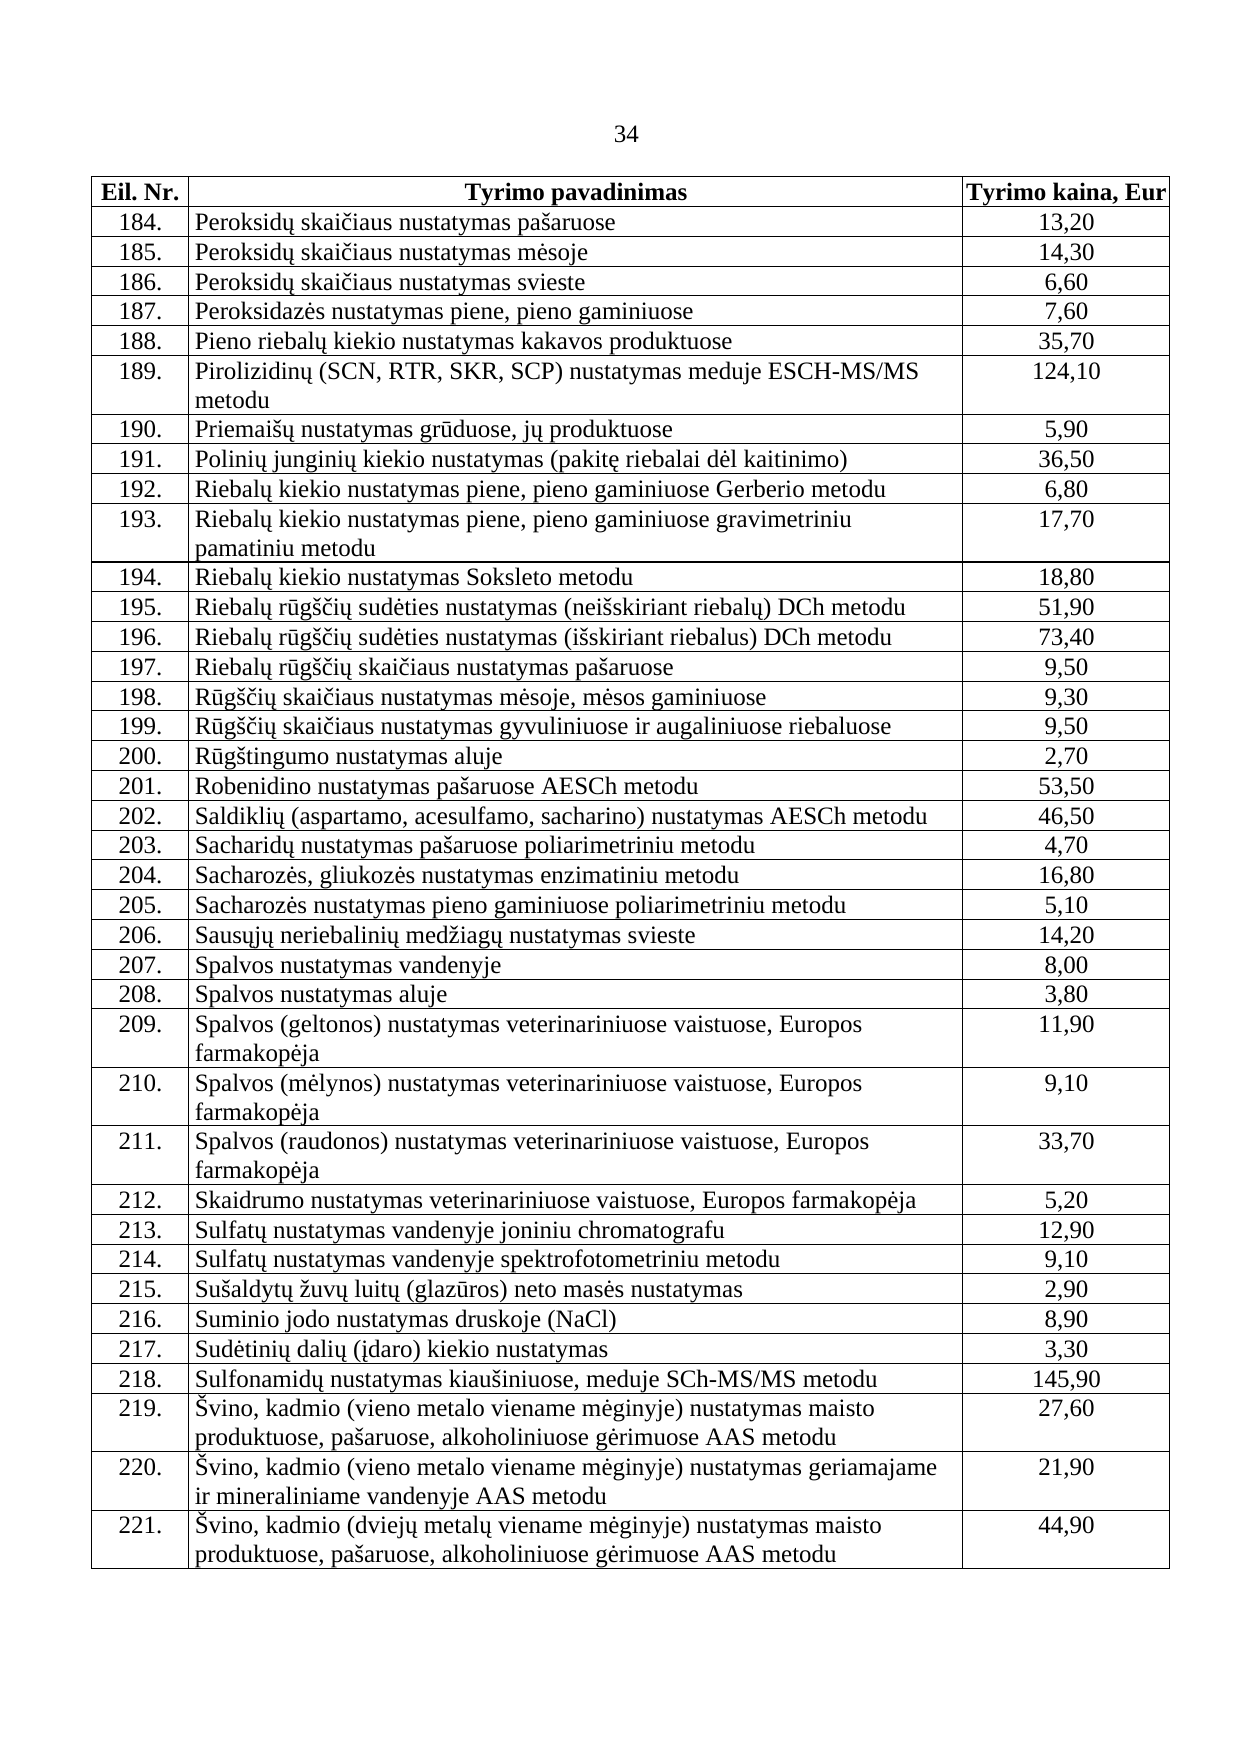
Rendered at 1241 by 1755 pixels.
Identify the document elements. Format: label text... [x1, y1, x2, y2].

table_cell 9,10 [963, 1245, 1169, 1273]
table_cell Spalvos (mėlynos) nustatymas veterinariniuose vaistuose, Europos farmakopėja [189, 1068, 962, 1125]
table_cell 8,90 [963, 1304, 1169, 1333]
table_cell 6,60 [963, 267, 1169, 295]
table_cell 219. [92, 1394, 188, 1451]
table_cell Spalvos nustatymas vandenyje [189, 950, 962, 978]
table_cell Spalvos (geltonos) nustatymas veterinariniuose vaistuose, Europos farmakopėja [189, 1009, 962, 1067]
table_cell 16,80 [963, 860, 1169, 889]
table_cell 3,80 [963, 980, 1169, 1008]
table_cell 53,50 [963, 771, 1169, 800]
table_cell 124,10 [963, 356, 1169, 413]
table_cell Peroksidų skaičiaus nustatymas svieste [189, 267, 962, 295]
table_cell Riebalų rūgščių sudėties nustatymas (išskiriant riebalus) DCh metodu [189, 622, 962, 651]
table_cell 9,10 [963, 1068, 1169, 1125]
table_cell 5,10 [963, 890, 1169, 919]
table_cell Riebalų rūgščių skaičiaus nustatymas pašaruose [189, 652, 962, 681]
table_cell Polinių junginių kiekio nustatymas (pakitę riebalai dėl kaitinimo) [189, 444, 962, 473]
table_cell Švino, kadmio (vieno metalo viename mėginyje) nustatymas geriamajame ir mineraliniame vandenyje AAS metodu [189, 1452, 962, 1509]
table_cell 12,90 [963, 1215, 1169, 1243]
table_cell 211. [92, 1126, 188, 1184]
table_cell 21,90 [963, 1452, 1169, 1509]
table_cell 207. [92, 950, 188, 978]
table_cell 2,90 [963, 1274, 1169, 1303]
table_cell Riebalų kiekio nustatymas piene, pieno gaminiuose gravimetriniu pamatiniu metodu [189, 504, 962, 561]
table_cell Riebalų kiekio nustatymas Soksleto metodu [189, 563, 962, 591]
table_cell 218. [92, 1364, 188, 1392]
table_cell 210. [92, 1068, 188, 1125]
table_cell Peroksidazės nustatymas piene, pieno gaminiuose [189, 296, 962, 325]
table_cell Spalvos (raudonos) nustatymas veterinariniuose vaistuose, Europos farmakopėja [189, 1126, 962, 1184]
table_cell 188. [92, 326, 188, 355]
table_cell 27,60 [963, 1394, 1169, 1451]
table_cell 8,00 [963, 950, 1169, 978]
table_cell 220. [92, 1452, 188, 1509]
table_cell Sudėtinių dalių (įdaro) kiekio nustatymas [189, 1334, 962, 1363]
table_cell 11,90 [963, 1009, 1169, 1067]
table_cell 200. [92, 741, 188, 770]
table_cell Sausųjų neriebalinių medžiagų nustatymas svieste [189, 920, 962, 949]
table_cell Riebalų kiekio nustatymas piene, pieno gaminiuose Gerberio metodu [189, 474, 962, 503]
table_cell 216. [92, 1304, 188, 1333]
table_header Tyrimo pavadinimas [189, 177, 962, 206]
table_cell Sacharozės, gliukozės nustatymas enzimatiniu metodu [189, 860, 962, 889]
table_header Tyrimo kaina, Eur [963, 177, 1169, 206]
table_cell Sacharidų nustatymas pašaruose poliarimetriniu metodu [189, 831, 962, 859]
table_cell 18,80 [963, 563, 1169, 591]
table_cell 9,50 [963, 652, 1169, 681]
table_cell 203. [92, 831, 188, 859]
table_cell Riebalų rūgščių sudėties nustatymas (neišskiriant riebalų) DCh metodu [189, 592, 962, 621]
table_cell Sulfatų nustatymas vandenyje joniniu chromatografu [189, 1215, 962, 1243]
table_cell 213. [92, 1215, 188, 1243]
table_cell 9,50 [963, 711, 1169, 740]
table_cell 191. [92, 444, 188, 473]
table_cell Peroksidų skaičiaus nustatymas pašaruose [189, 207, 962, 236]
table_cell 215. [92, 1274, 188, 1303]
table_cell 209. [92, 1009, 188, 1067]
table_cell 14,30 [963, 237, 1169, 266]
table_cell 221. [92, 1511, 188, 1568]
table_cell Spalvos nustatymas aluje [189, 980, 962, 1008]
table_cell 206. [92, 920, 188, 949]
table_cell 198. [92, 682, 188, 710]
table_cell 2,70 [963, 741, 1169, 770]
table_cell 5,90 [963, 415, 1169, 443]
table_cell Sušaldytų žuvų luitų (glazūros) neto masės nustatymas [189, 1274, 962, 1303]
table_cell 212. [92, 1185, 188, 1214]
table_cell Rūgščių skaičiaus nustatymas gyvuliniuose ir augaliniuose riebaluose [189, 711, 962, 740]
table_cell 51,90 [963, 592, 1169, 621]
table_cell 9,30 [963, 682, 1169, 710]
table_cell 73,40 [963, 622, 1169, 651]
table_cell Rūgščių skaičiaus nustatymas mėsoje, mėsos gaminiuose [189, 682, 962, 710]
table_cell 3,30 [963, 1334, 1169, 1363]
table_cell 189. [92, 356, 188, 413]
table_cell 205. [92, 890, 188, 919]
table_cell 44,90 [963, 1511, 1169, 1568]
table_header Eil. Nr. [92, 177, 188, 206]
table_cell 192. [92, 474, 188, 503]
table_cell Sacharozės nustatymas pieno gaminiuose poliarimetriniu metodu [189, 890, 962, 919]
table_cell Priemaišų nustatymas grūduose, jų produktuose [189, 415, 962, 443]
table_cell 13,20 [963, 207, 1169, 236]
table_cell Pirolizidinų (SCN, RTR, SKR, SCP) nustatymas meduje ESCH-MS/MS metodu [189, 356, 962, 413]
table_cell 193. [92, 504, 188, 561]
table_cell Robenidino nustatymas pašaruose AESCh metodu [189, 771, 962, 800]
table_cell Pieno riebalų kiekio nustatymas kakavos produktuose [189, 326, 962, 355]
table_cell Peroksidų skaičiaus nustatymas mėsoje [189, 237, 962, 266]
table_cell 4,70 [963, 831, 1169, 859]
table_cell 194. [92, 563, 188, 591]
table_cell 199. [92, 711, 188, 740]
table_cell 196. [92, 622, 188, 651]
table_cell 217. [92, 1334, 188, 1363]
table_cell 186. [92, 267, 188, 295]
table_cell Skaidrumo nustatymas veterinariniuose vaistuose, Europos farmakopėja [189, 1185, 962, 1214]
table_cell 187. [92, 296, 188, 325]
table_cell Suminio jodo nustatymas druskoje (NaCl) [189, 1304, 962, 1333]
table_cell 6,80 [963, 474, 1169, 503]
table_cell Sulfonamidų nustatymas kiaušiniuose, meduje SCh-MS/MS metodu [189, 1364, 962, 1392]
table_cell 184. [92, 207, 188, 236]
table_cell 190. [92, 415, 188, 443]
table_cell 204. [92, 860, 188, 889]
table_cell Rūgštingumo nustatymas aluje [189, 741, 962, 770]
table_cell 35,70 [963, 326, 1169, 355]
table_cell 208. [92, 980, 188, 1008]
table_cell 7,60 [963, 296, 1169, 325]
table_cell 201. [92, 771, 188, 800]
table_cell 202. [92, 801, 188, 829]
table_cell Švino, kadmio (vieno metalo viename mėginyje) nustatymas maisto produktuose, pašaruose, alkoholiniuose gėrimuose AAS metodu [189, 1394, 962, 1451]
table_cell 36,50 [963, 444, 1169, 473]
table_cell 5,20 [963, 1185, 1169, 1214]
table_cell Saldiklių (aspartamo, acesulfamo, sacharino) nustatymas AESCh metodu [189, 801, 962, 829]
table_cell 46,50 [963, 801, 1169, 829]
table_cell Švino, kadmio (dviejų metalų viename mėginyje) nustatymas maisto produktuose, pašaruose, alkoholiniuose gėrimuose AAS metodu [189, 1511, 962, 1568]
table_cell 17,70 [963, 504, 1169, 561]
table_cell Sulfatų nustatymas vandenyje spektrofotometriniu metodu [189, 1245, 962, 1273]
table_cell 185. [92, 237, 188, 266]
table_cell 195. [92, 592, 188, 621]
table_cell 214. [92, 1245, 188, 1273]
table_cell 145,90 [963, 1364, 1169, 1392]
table_cell 33,70 [963, 1126, 1169, 1184]
table_cell 14,20 [963, 920, 1169, 949]
table_cell 197. [92, 652, 188, 681]
